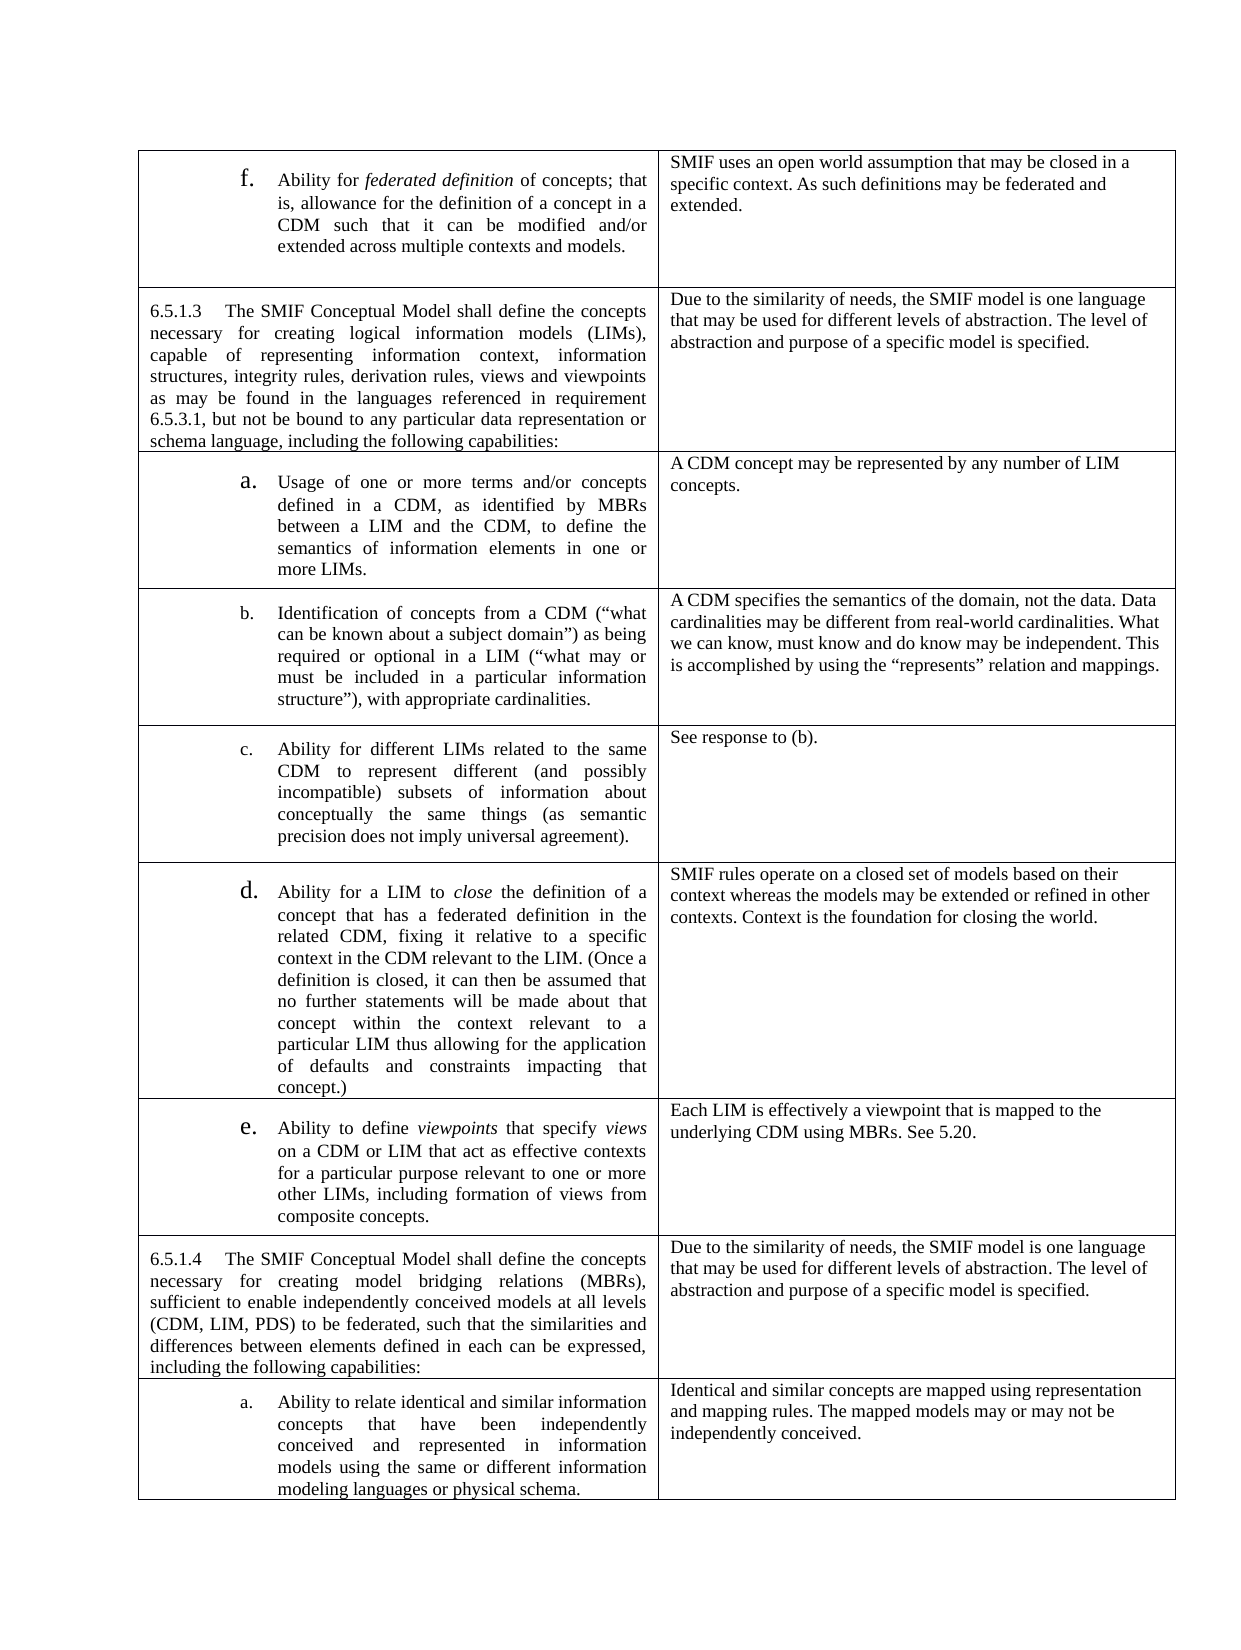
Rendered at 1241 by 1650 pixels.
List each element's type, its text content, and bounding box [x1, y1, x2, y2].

table_cell Identical and similar concepts are mapped using representation and mapping rules. The mapped models may or may not be independently conceived. [659, 1379, 1175, 1499]
table_cell Ability for different LIMs related to the same CDM to represent different (and possibly incompatible) subsets of information about conceptually the same things (as semantic precision does not imply universal agreement). [139, 726, 658, 862]
table_cell SMIF rules operate on a closed set of models based on their context whereas the models may be extended or refined in other contexts. Context is the foundation for closing the world. [659, 863, 1175, 1098]
table_cell Due to the similarity of needs, the SMIF model is one language that may be used for different levels of abstraction. The level of abstraction and purpose of a specific model is specified. [659, 288, 1175, 451]
table_cell SMIF uses an open world assumption that may be closed in a specific context. As such definitions may be federated and extended. [659, 151, 1175, 287]
table_cell Identification of concepts from a CDM (“what can be known about a subject domain”) as being required or optional in a LIM (“what may or must be included in a particular information structure”), with appropriate cardinalities. [139, 589, 658, 725]
table_cell Ability for federated definition of concepts; that is, allowance for the definition of a concept in a CDM such that it can be modified and/or extended across multiple contexts and models. [139, 151, 658, 287]
table_cell See response to (b). [659, 726, 1175, 862]
table_cell 6.5.1.4 The SMIF Conceptual Model shall define the concepts necessary for creating model bridging relations (MBRs), sufficient to enable independently conceived models at all levels (CDM, LIM, PDS) to be federated, such that the similarities and differences between elements defined in each can be expressed, including the following capabilities: [139, 1236, 658, 1378]
table_cell A CDM specifies the semantics of the domain, not the data. Data cardinalities may be different from real-world cardinalities. What we can know, must know and do know may be independent. This is accomplished by using the “represents” relation and mappings. [659, 589, 1175, 725]
table_cell Ability for a LIM to close the definition of a concept that has a federated definition in the related CDM, fixing it relative to a specific context in the CDM relevant to the LIM. (Once a definition is closed, it can then be assumed that no further statements will be made about that concept within the context relevant to a particular LIM thus allowing for the application of defaults and constraints impacting that concept.) [139, 863, 658, 1098]
table_cell A CDM concept may be represented by any number of LIM concepts. [659, 452, 1175, 588]
table_cell Usage of one or more terms and/or concepts defined in a CDM, as identified by MBRs between a LIM and the CDM, to define the semantics of information elements in one or more LIMs. [139, 452, 658, 588]
table_cell 6.5.1.3 The SMIF Conceptual Model shall define the concepts necessary for creating logical information models (LIMs), capable of representing information context, information structures, integrity rules, derivation rules, views and viewpoints as may be found in the languages referenced in requirement 6.5.3.1, but not be bound to any particular data representation or schema language, including the following capabilities: [139, 288, 658, 451]
table_cell Ability to relate identical and similar information concepts that have been independently conceived and represented in information models using the same or different information modeling languages or physical schema. [139, 1379, 658, 1499]
table_cell Ability to define viewpoints that specify views on a CDM or LIM that act as effective contexts for a particular purpose relevant to one or more other LIMs, including formation of views from composite concepts. [139, 1099, 658, 1235]
table_cell Each LIM is effectively a viewpoint that is mapped to the underlying CDM using MBRs. See 5.20. [659, 1099, 1175, 1235]
table_cell Due to the similarity of needs, the SMIF model is one language that may be used for different levels of abstraction. The level of abstraction and purpose of a specific model is specified. [659, 1236, 1175, 1378]
